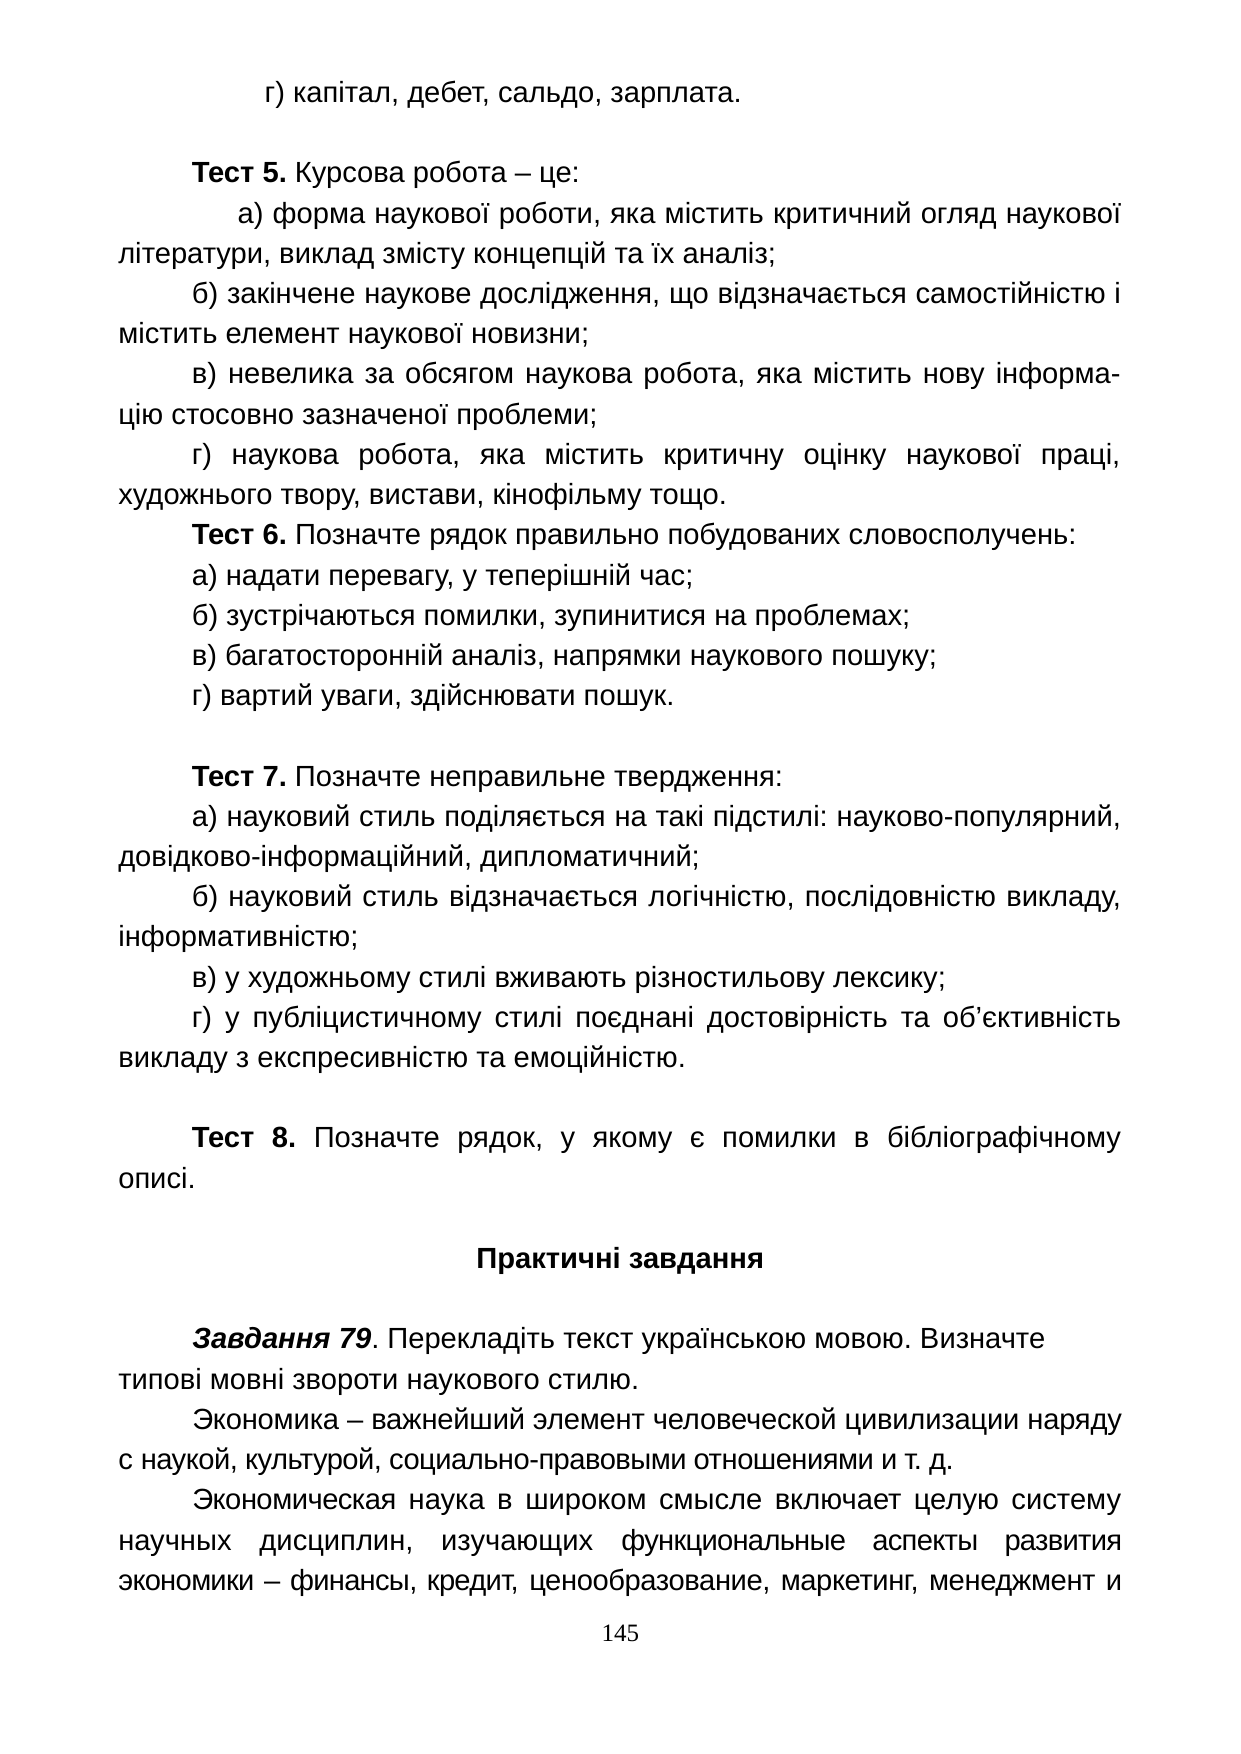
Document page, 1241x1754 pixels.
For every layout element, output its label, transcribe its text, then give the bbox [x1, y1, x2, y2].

text Экономика – важнейший элемент человеческой цивилизации наряду с наукой, культурой, социально-правовыми отношениями и т. д. [118, 1402, 1122, 1476]
text г) наукова робота, яка містить критичну оцінку наукової праці, художнього твору, вистави, кінофільму тощо. [118, 437, 1122, 511]
text б) науковий стиль відзначається логічністю, послідовністю викладу, інформативністю; [118, 879, 1122, 953]
text г) капітал, дебет, сальдо, зарплата. [118, 75, 1122, 108]
text а) форма наукової роботи, яка містить критичний огляд наукової літератури, виклад змісту концепцій та їх аналіз; [118, 196, 1122, 269]
text б) зустрічаються помилки, зупинитися на проблемах; [118, 598, 1122, 631]
text а) науковий стиль поділяється на такі підстилі: науково-популярний, довідково-інформаційний, дипломатичний; [118, 799, 1122, 872]
text Практичні завдання [118, 1241, 1122, 1274]
text Завдання 79. Перекладіть текст українською мовою. Визначте типові мовні звороти наукового стилю. [118, 1321, 1122, 1395]
text а) надати перевагу, у теперішній час; [118, 557, 1122, 591]
text в) багатосторонній аналіз, напрямки наукового пошуку; [118, 638, 1122, 671]
text г) вартий уваги, здійснювати пошук. [118, 678, 1122, 712]
text Тест 7. Позначте неправильне твердження: [118, 758, 1122, 792]
text Тест 6. Позначте рядок правильно побудованих словосполучень: [118, 517, 1122, 551]
text Экономическая наука в широком смысле включает целую систему научных дисциплин, изучающих функциональные аспекты развития экономики – финансы, кредит, ценообразование, маркетинг, менеджмент и [118, 1482, 1122, 1596]
text г) у публіцистичному стилі поєднані достовірність та об’єктивність викладу з експресивністю та емоційністю. [118, 1000, 1122, 1073]
text Тест 8. Позначте рядок, у якому є помилки в бібліографічному описі. [118, 1120, 1122, 1194]
text б) закінчене наукове дослідження, що відзначається самостійністю і містить елемент наукової новизни; [118, 276, 1122, 350]
text Тест 5. Курсова робота – це: [118, 155, 1122, 189]
text в) невелика за обсягом наукова робота, яка містить нову інформа-цію стосовно зазначеної проблеми; [118, 356, 1122, 430]
text в) у художньому стилі вживають різностильову лексику; [118, 959, 1122, 993]
